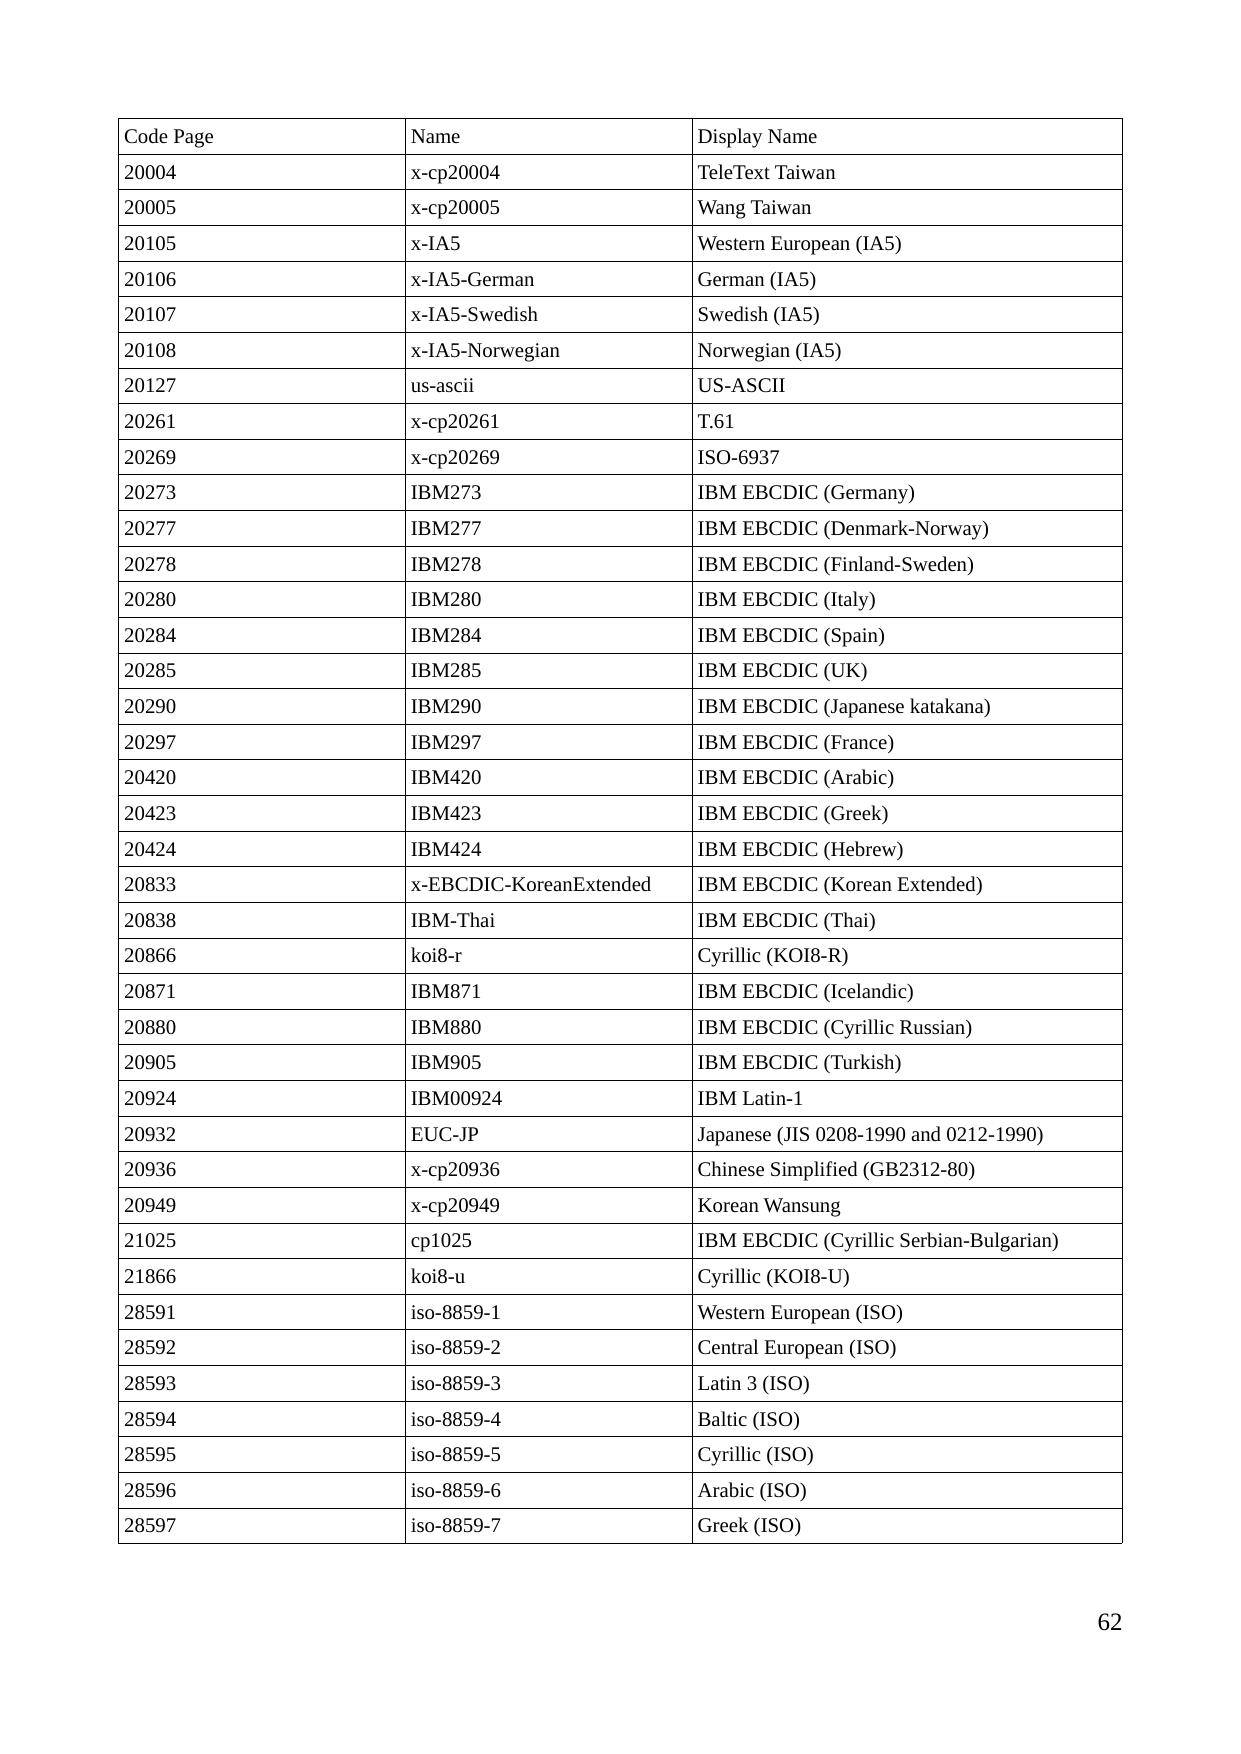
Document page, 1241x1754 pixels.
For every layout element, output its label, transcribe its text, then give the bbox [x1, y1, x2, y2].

table_cell IBM285 [406, 654, 692, 688]
table_cell Norwegian (IA5) [693, 333, 1122, 367]
table_cell 20261 [119, 404, 405, 439]
table_cell IBM284 [406, 618, 692, 652]
table_cell x-cp20005 [406, 190, 692, 225]
table_cell IBM278 [406, 547, 692, 581]
table_cell x-cp20936 [406, 1152, 692, 1187]
table_cell IBM423 [406, 796, 692, 831]
table_cell iso-8859-2 [406, 1330, 692, 1365]
table_header Name [406, 119, 692, 154]
table_cell 20838 [119, 903, 405, 937]
table_cell 20424 [119, 832, 405, 866]
table_cell IBM Latin-1 [693, 1081, 1122, 1116]
table_cell IBM424 [406, 832, 692, 866]
table_cell 20833 [119, 867, 405, 902]
table_cell T.61 [693, 404, 1122, 439]
table_cell IBM277 [406, 511, 692, 546]
table_cell iso-8859-7 [406, 1509, 692, 1543]
table_cell x-EBCDIC-KoreanExtended [406, 867, 692, 902]
table_cell EUC-JP [406, 1117, 692, 1151]
table_cell IBM EBCDIC (Spain) [693, 618, 1122, 652]
table_cell koi8-r [406, 939, 692, 973]
table_header Code Page [119, 119, 405, 154]
table_cell 28594 [119, 1402, 405, 1436]
table_cell 20297 [119, 725, 405, 759]
table_cell IBM EBCDIC (Italy) [693, 582, 1122, 617]
table_cell 20004 [119, 155, 405, 189]
table_cell Latin 3 (ISO) [693, 1366, 1122, 1401]
table_cell iso-8859-4 [406, 1402, 692, 1436]
table_cell 20107 [119, 297, 405, 332]
table_cell iso-8859-3 [406, 1366, 692, 1401]
table_cell TeleText Taiwan [693, 155, 1122, 189]
table_cell 20284 [119, 618, 405, 652]
table_cell iso-8859-1 [406, 1295, 692, 1329]
table_cell IBM880 [406, 1010, 692, 1044]
table_cell 21025 [119, 1224, 405, 1258]
table_cell IBM280 [406, 582, 692, 617]
table_cell Arabic (ISO) [693, 1473, 1122, 1507]
table_cell iso-8859-6 [406, 1473, 692, 1507]
table_cell x-IA5-German [406, 262, 692, 296]
table_cell IBM420 [406, 760, 692, 795]
table_cell 20924 [119, 1081, 405, 1116]
table_cell US-ASCII [693, 369, 1122, 403]
table_cell Greek (ISO) [693, 1509, 1122, 1543]
table_cell IBM EBCDIC (UK) [693, 654, 1122, 688]
table_cell x-cp20261 [406, 404, 692, 439]
table_cell us-ascii [406, 369, 692, 403]
table_cell 20949 [119, 1188, 405, 1222]
table_cell 20280 [119, 582, 405, 617]
table_cell 20105 [119, 226, 405, 261]
table_cell 20290 [119, 689, 405, 724]
table_cell IBM EBCDIC (Icelandic) [693, 974, 1122, 1009]
table_cell 20880 [119, 1010, 405, 1044]
table_cell iso-8859-5 [406, 1437, 692, 1472]
table_cell x-cp20949 [406, 1188, 692, 1222]
table_cell IBM EBCDIC (Hebrew) [693, 832, 1122, 866]
table_cell 20932 [119, 1117, 405, 1151]
table_cell IBM EBCDIC (Turkish) [693, 1045, 1122, 1080]
table_cell IBM EBCDIC (Greek) [693, 796, 1122, 831]
table_cell IBM EBCDIC (Japanese katakana) [693, 689, 1122, 724]
table_cell 28595 [119, 1437, 405, 1472]
table_cell 20277 [119, 511, 405, 546]
table_cell IBM290 [406, 689, 692, 724]
table_cell ISO-6937 [693, 440, 1122, 474]
table_cell 28596 [119, 1473, 405, 1507]
table_cell IBM297 [406, 725, 692, 759]
table_cell IBM EBCDIC (Korean Extended) [693, 867, 1122, 902]
table_cell 28593 [119, 1366, 405, 1401]
table_cell 21866 [119, 1259, 405, 1294]
table_cell IBM EBCDIC (Germany) [693, 475, 1122, 510]
table_cell 20273 [119, 475, 405, 510]
table_cell IBM EBCDIC (Cyrillic Serbian-Bulgarian) [693, 1224, 1122, 1258]
table_cell 20269 [119, 440, 405, 474]
table_cell 20108 [119, 333, 405, 367]
table_cell IBM EBCDIC (Arabic) [693, 760, 1122, 795]
table_cell 20936 [119, 1152, 405, 1187]
table_cell koi8-u [406, 1259, 692, 1294]
table_cell Baltic (ISO) [693, 1402, 1122, 1436]
table_cell Swedish (IA5) [693, 297, 1122, 332]
table_cell Wang Taiwan [693, 190, 1122, 225]
table_cell x-cp20269 [406, 440, 692, 474]
table_cell Western European (IA5) [693, 226, 1122, 261]
table_cell 20423 [119, 796, 405, 831]
table_cell IBM-Thai [406, 903, 692, 937]
table_cell x-IA5-Norwegian [406, 333, 692, 367]
table_cell IBM EBCDIC (France) [693, 725, 1122, 759]
table_cell 20866 [119, 939, 405, 973]
table_cell x-IA5 [406, 226, 692, 261]
table_cell IBM EBCDIC (Thai) [693, 903, 1122, 937]
table_cell Korean Wansung [693, 1188, 1122, 1222]
table_cell IBM905 [406, 1045, 692, 1080]
table_cell IBM00924 [406, 1081, 692, 1116]
table_cell 28597 [119, 1509, 405, 1543]
table_cell IBM EBCDIC (Cyrillic Russian) [693, 1010, 1122, 1044]
table_cell Cyrillic (KOI8-U) [693, 1259, 1122, 1294]
table_cell 28592 [119, 1330, 405, 1365]
table_cell x-cp20004 [406, 155, 692, 189]
table_cell 20905 [119, 1045, 405, 1080]
table_header Display Name [693, 119, 1122, 154]
table_cell 20005 [119, 190, 405, 225]
table_cell 28591 [119, 1295, 405, 1329]
table_cell 20278 [119, 547, 405, 581]
table_cell Cyrillic (ISO) [693, 1437, 1122, 1472]
table_cell Chinese Simplified (GB2312-80) [693, 1152, 1122, 1187]
table_cell Central European (ISO) [693, 1330, 1122, 1365]
table_cell Western European (ISO) [693, 1295, 1122, 1329]
table_cell 20420 [119, 760, 405, 795]
table_cell 20127 [119, 369, 405, 403]
table_cell 20285 [119, 654, 405, 688]
table_cell 20106 [119, 262, 405, 296]
table_cell German (IA5) [693, 262, 1122, 296]
table_cell Cyrillic (KOI8-R) [693, 939, 1122, 973]
table_cell IBM EBCDIC (Denmark-Norway) [693, 511, 1122, 546]
table_cell x-IA5-Swedish [406, 297, 692, 332]
table_cell IBM EBCDIC (Finland-Sweden) [693, 547, 1122, 581]
table_cell cp1025 [406, 1224, 692, 1258]
table_cell IBM273 [406, 475, 692, 510]
table_cell 20871 [119, 974, 405, 1009]
table_cell IBM871 [406, 974, 692, 1009]
table_cell Japanese (JIS 0208-1990 and 0212-1990) [693, 1117, 1122, 1151]
